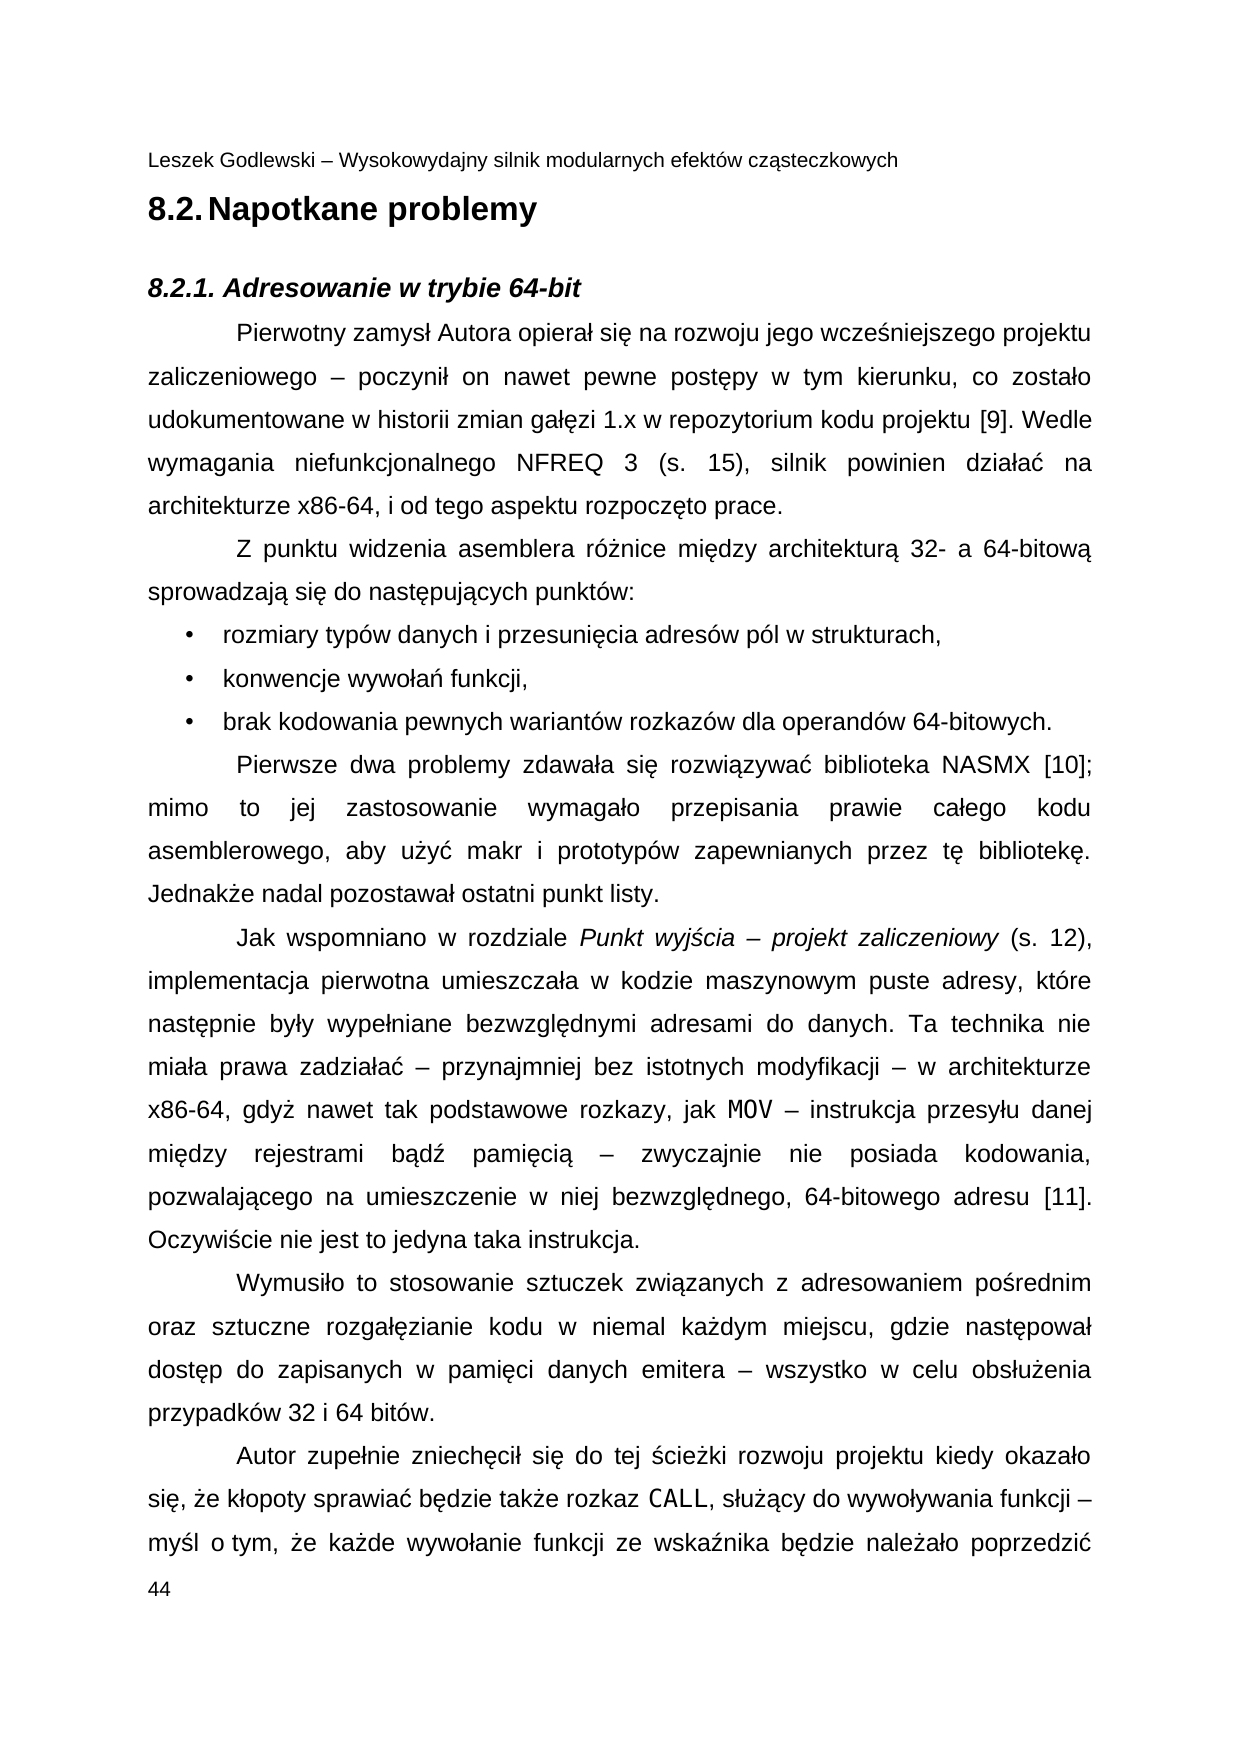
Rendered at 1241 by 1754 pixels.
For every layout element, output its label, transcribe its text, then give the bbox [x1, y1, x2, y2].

subtitle Napotkane problemy [148, 189, 1092, 227]
list rozmiary typów danych i przesunięcia adresów pól w strukturach, [185, 620, 1092, 649]
text Z punktu widzenia asemblera różnice między architekturą 32- a 64-bitową sprowadzają się do następujących punktów: [148, 534, 1092, 606]
text Pierwotny zamysł Autora opierał się na rozwoju jego wcześniejszego projektu zaliczeniowego – poczynił on nawet pewne postępy w tym kierunku, co zostało udokumentowane w historii zmian gałęzi 1.x w repozytorium kodu projektu [9]. Wedle wymagania niefunkcjonalnego NFREQ 3 (s. 15), silnik powinien działać na architekturze x86-64, i od tego aspektu rozpoczęto prace. [148, 318, 1092, 520]
subtitle Adresowanie w trybie 64-bit [148, 272, 1092, 303]
list brak kodowania pewnych wariantów rozkazów dla operandów 64-bitowych. [185, 707, 1092, 736]
text Pierwsze dwa problemy zdawała się rozwiązywać biblioteka NASMX [10]; mimo to jej zastosowanie wymagało przepisania prawie całego kodu asemblerowego, aby użyć makr i prototypów zapewnianych przez tę bibliotekę. Jednakże nadal pozostawał ostatni punkt listy. [148, 750, 1092, 908]
list konwencje wywołań funkcji, [185, 663, 1092, 692]
text Wymusiło to stosowanie sztuczek związanych z adresowaniem pośrednim oraz sztuczne rozgałęzianie kodu w niemal każdym miejscu, gdzie następował dostęp do zapisanych w pamięci danych emitera – wszystko w celu obsłużenia przypadków 32 i 64 bitów. [148, 1268, 1092, 1426]
text Autor zupełnie zniechęcił się do tej ścieżki rozwoju projektu kiedy okazało się, że kłopoty sprawiać będzie także rozkaz CALL, służący do wywoływania funkcji – myśl o tym, że każde wywołanie funkcji ze wskaźnika będzie należało poprzedzić [148, 1441, 1092, 1557]
text Jak wspomniano w rozdziale Punkt wyjścia – projekt zaliczeniowy (s. 12), implementacja pierwotna umieszczała w kodzie maszynowym puste adresy, które następnie były wypełniane bezwzględnymi adresami do danych. Ta technika nie miała prawa zadziałać – przynajmniej bez istotnych modyfikacji – w architekturze x86-64, gdyż nawet tak podstawowe rozkazy, jak MOV – instrukcja przesyłu danej między rejestrami bądź pamięcią – zwyczajnie nie posiada kodowania, pozwalającego na umieszczenie w niej bezwzględnego, 64-bitowego adresu [11]. Oczywiście nie jest to jedyna taka instrukcja. [148, 922, 1092, 1254]
